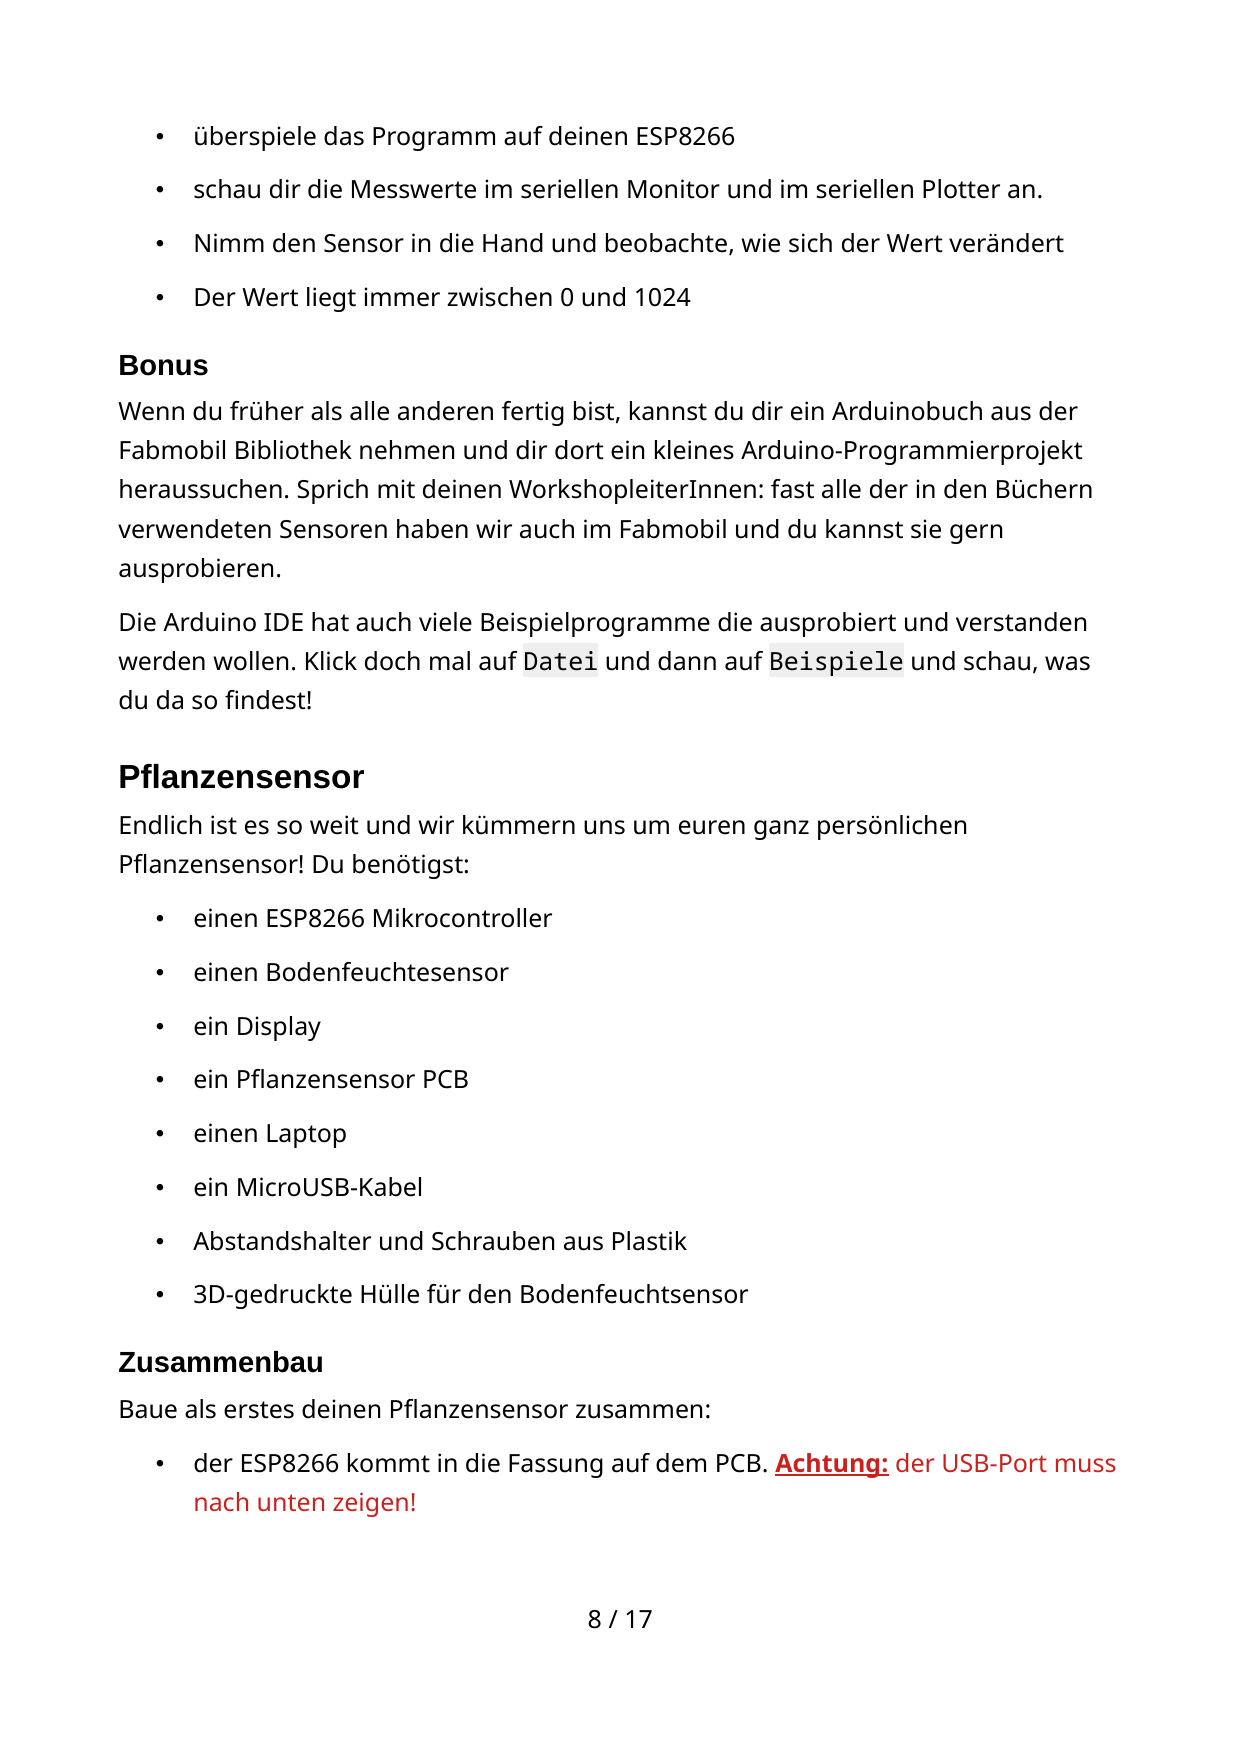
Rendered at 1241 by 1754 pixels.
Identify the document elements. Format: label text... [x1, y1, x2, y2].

subtitle Pflanzensensor [118, 757, 1122, 796]
list der ESP8266 kommt in die Fassung auf dem PCB. Achtung: der USB-Port muss nach unten zeigen! [156, 1445, 1122, 1518]
list überspiele das Programm auf deinen ESP8266 [156, 118, 1122, 152]
list Nimm den Sensor in die Hand und beobachte, wie sich der Wert verändert [156, 226, 1122, 260]
text Wenn du früher als alle anderen fertig bist, kannst du dir ein Arduinobuch aus der Fabmobil Bibliothek nehmen und dir dort ein kleines Arduino-Programmierprojekt heraussuchen. Sprich mit deinen WorkshopleiterInnen: fast alle der in den Büchern verwendeten Sensoren haben wir auch im Fabmobil und du kannst sie gern ausprobieren. [118, 394, 1122, 584]
list schau dir die Messwerte im seriellen Monitor und im seriellen Plotter an. [156, 172, 1122, 206]
subtitle Zusammenbau [118, 1346, 1122, 1379]
list ein MicroUSB-Kabel [156, 1170, 1122, 1204]
text Baue als erstes deinen Pflanzensensor zusammen: [118, 1392, 1122, 1426]
list 3D-gedruckte Hülle für den Bodenfeuchtsensor [156, 1277, 1122, 1311]
list Der Wert liegt immer zwischen 0 und 1024 [156, 279, 1122, 313]
list einen Laptop [156, 1116, 1122, 1150]
list ein Pflanzensensor PCB [156, 1062, 1122, 1096]
list Abstandshalter und Schrauben aus Plastik [156, 1223, 1122, 1257]
list ein Display [156, 1008, 1122, 1042]
text Endlich ist es so weit und wir kümmern uns um euren ganz persönlichen Pflanzensensor! Du benötigst: [118, 808, 1122, 881]
list einen Bodenfeuchtesensor [156, 955, 1122, 989]
list einen ESP8266 Mikrocontroller [156, 901, 1122, 935]
text Die Arduino IDE hat auch viele Beispielprogramme die ausprobiert und verstanden werden wollen. Klick doch mal auf Datei und dann auf Beispiele und schau, was du da so findest! [118, 604, 1122, 717]
subtitle Bonus [118, 348, 1122, 381]
